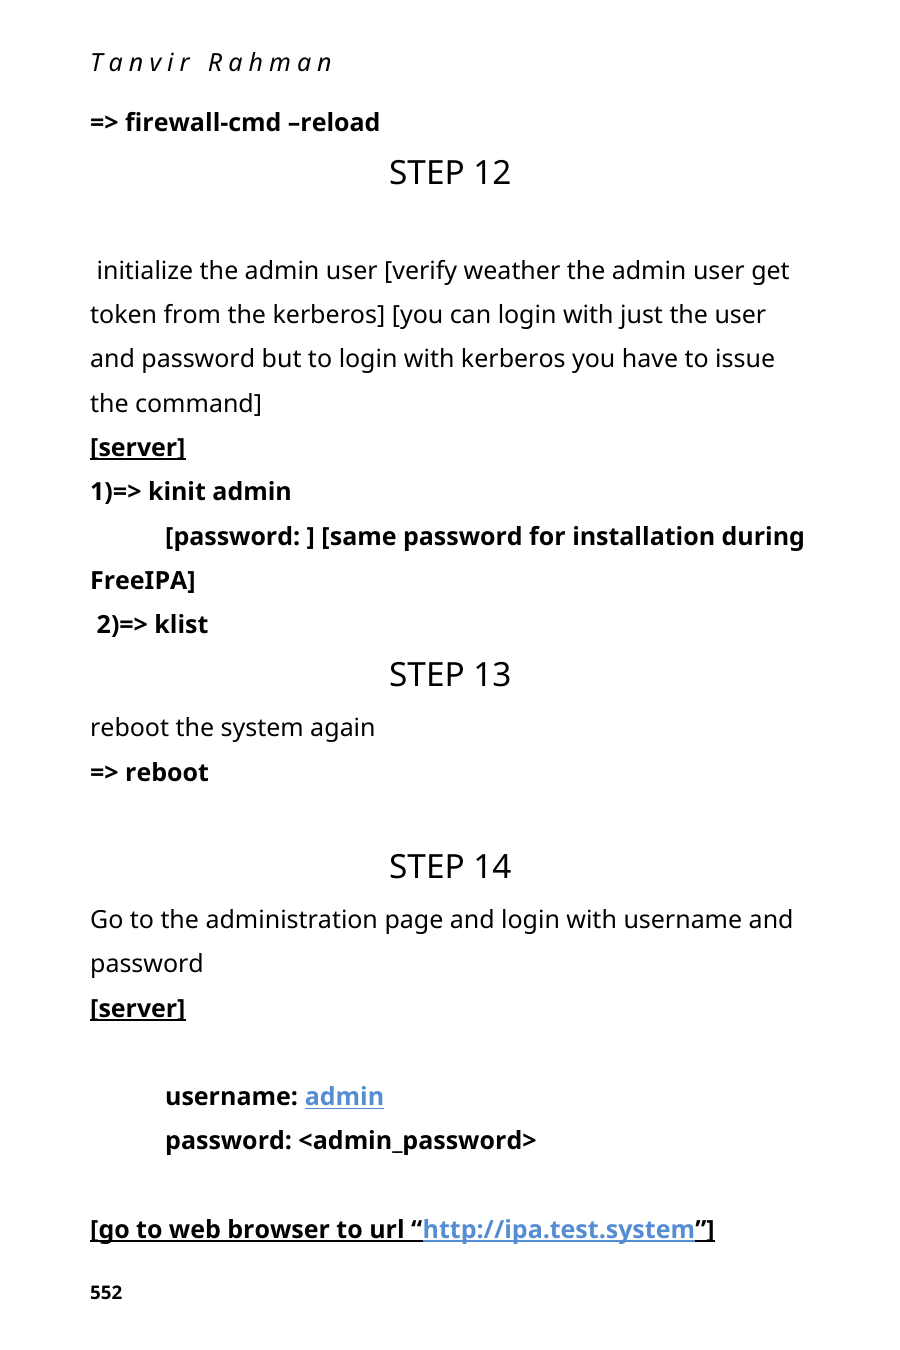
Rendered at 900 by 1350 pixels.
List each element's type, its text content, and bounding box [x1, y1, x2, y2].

text STEP 13 [90, 651, 810, 696]
text [go to web browser to url “http://ipa.test.system”] [90, 1212, 810, 1246]
text 2)=> klist [90, 607, 810, 641]
text [server] [90, 429, 810, 464]
text password: <admin_password> [90, 1123, 810, 1157]
text reboot the system again [90, 710, 810, 744]
text 1)=> kinit admin [90, 474, 810, 508]
text initialize the admin user [verify weather the admin user get token from the kerberos] [you can login with just the user and password but to login with kerberos you have to issue the command] [90, 252, 810, 419]
text STEP 12 [90, 149, 810, 195]
text STEP 14 [90, 843, 810, 888]
text username: admin [90, 1079, 810, 1113]
text [password: ] [same password for installation during FreeIPA] [90, 518, 810, 596]
text => reboot [90, 754, 810, 788]
text => firewall-cmd –reload [90, 105, 810, 139]
text [server] [90, 990, 810, 1024]
text Go to the administration page and login with username and password [90, 902, 810, 980]
